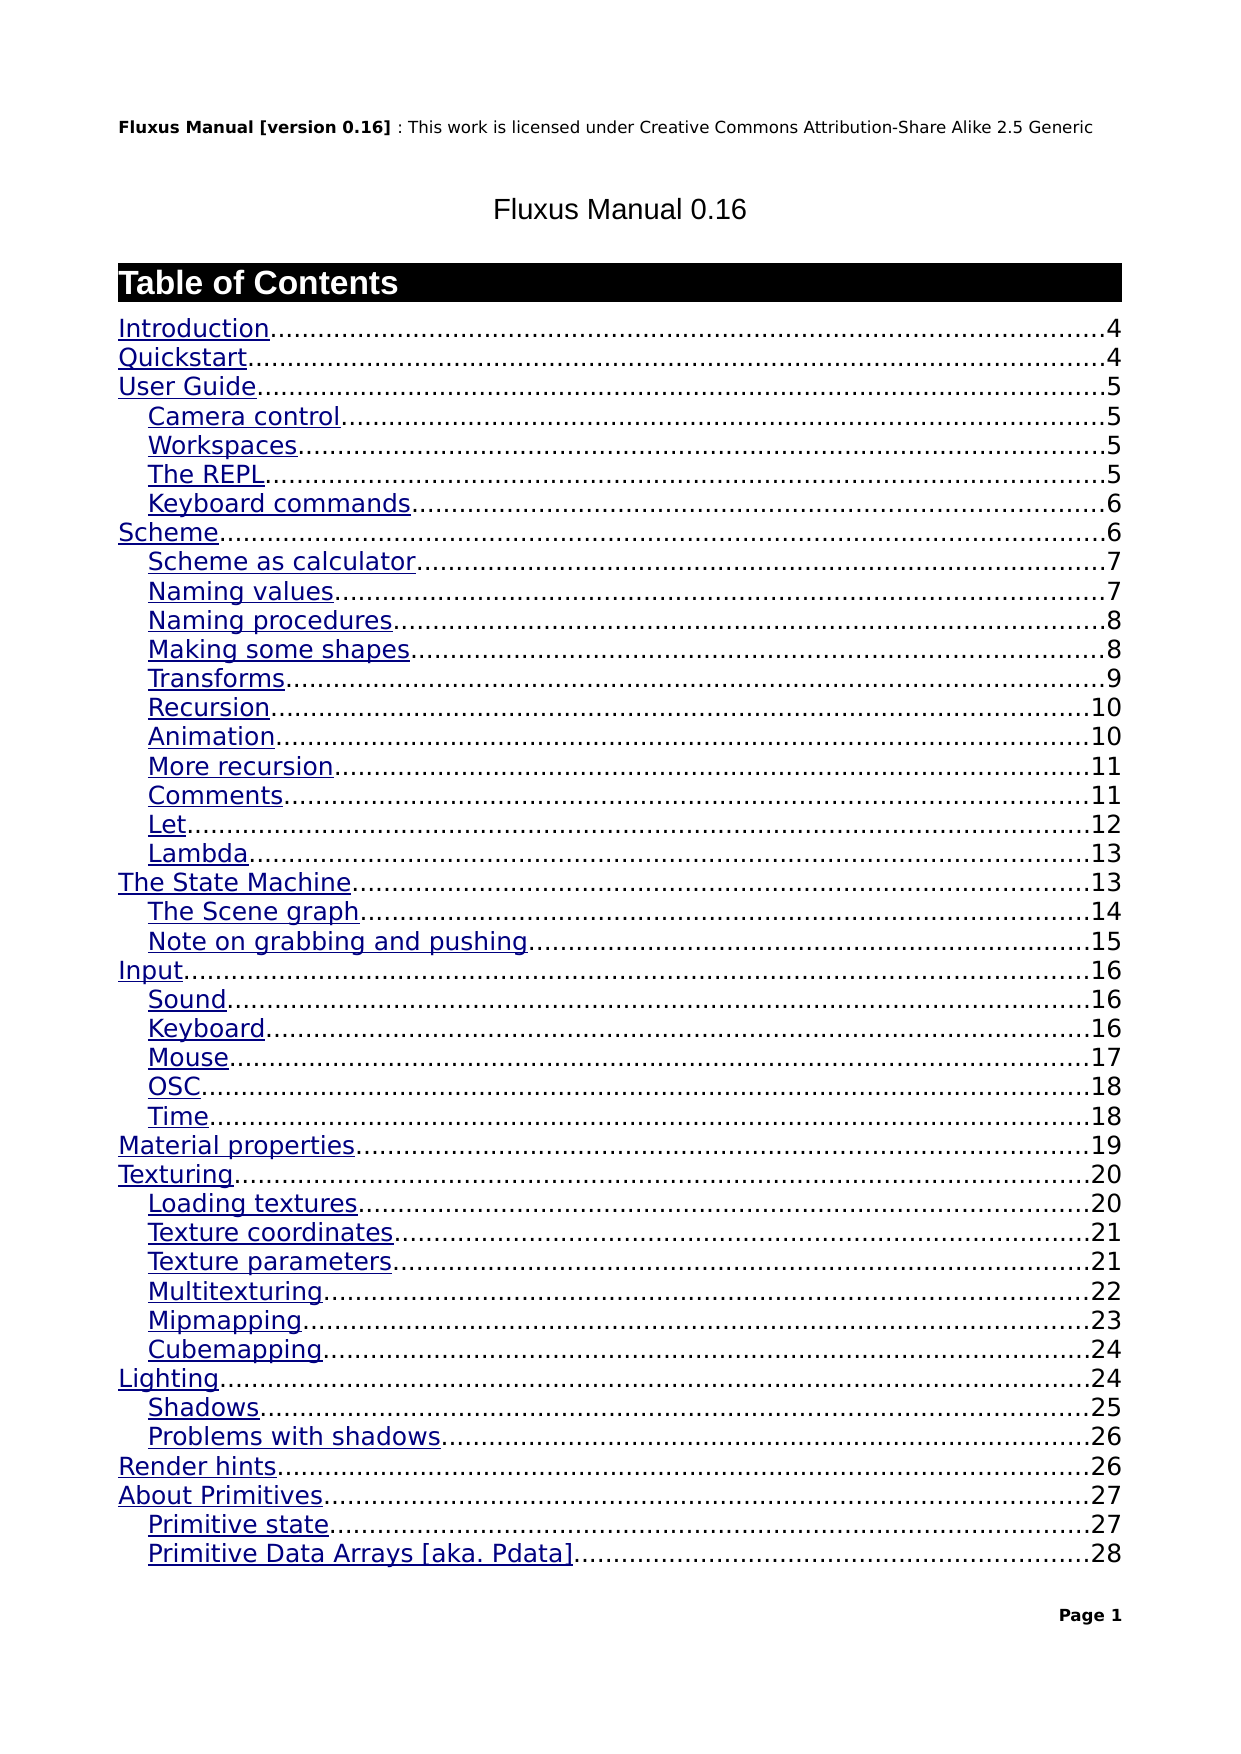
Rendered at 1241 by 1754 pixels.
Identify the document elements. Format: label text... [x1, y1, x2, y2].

text The REPL 5 [148, 460, 1122, 489]
text Sound 16 [148, 985, 1122, 1014]
text Naming values 7 [148, 577, 1122, 606]
text Problems with shadows 26 [148, 1422, 1122, 1452]
text More recursion 11 [148, 752, 1122, 781]
text Introduction 4 [118, 314, 1122, 343]
text Primitive Data Arrays [aka. Pdata] 28 [148, 1539, 1122, 1568]
subtitle Table of Contents [118, 263, 1122, 302]
text Scheme 6 [118, 518, 1122, 547]
text Lighting 24 [118, 1364, 1122, 1393]
text About Primitives 27 [118, 1481, 1122, 1510]
text Shadows 25 [148, 1393, 1122, 1422]
text Animation 10 [148, 722, 1122, 752]
text The State Machine 13 [118, 868, 1122, 897]
text Input 16 [118, 956, 1122, 985]
text Comments 11 [148, 781, 1122, 810]
text The Scene graph 14 [148, 897, 1122, 927]
text Note on grabbing and pushing 15 [148, 927, 1122, 956]
text Keyboard 16 [148, 1014, 1122, 1043]
text Transforms 9 [148, 664, 1122, 693]
text Texturing 20 [118, 1160, 1122, 1189]
text Let 12 [148, 810, 1122, 839]
text Making some shapes 8 [148, 635, 1122, 664]
text Camera control 5 [148, 402, 1122, 431]
text Multitexturing 22 [148, 1277, 1122, 1306]
text Material properties 19 [118, 1131, 1122, 1160]
text Lambda 13 [148, 839, 1122, 868]
text Texture parameters 21 [148, 1247, 1122, 1277]
text Mipmapping 23 [148, 1306, 1122, 1335]
text User Guide 5 [118, 372, 1122, 402]
text Loading textures 20 [148, 1189, 1122, 1218]
text Workspaces 5 [148, 431, 1122, 460]
text Scheme as calculator 7 [148, 547, 1122, 577]
text Quickstart 4 [118, 343, 1122, 372]
text Render hints 26 [118, 1452, 1122, 1481]
text Naming procedures 8 [148, 606, 1122, 635]
text Time 18 [148, 1102, 1122, 1131]
text Cubemapping 24 [148, 1335, 1122, 1364]
text Recursion 10 [148, 693, 1122, 722]
text Texture coordinates 21 [148, 1218, 1122, 1247]
text OSC 18 [148, 1072, 1122, 1102]
text Keyboard commands 6 [148, 489, 1122, 518]
subtitle Fluxus Manual 0.16 [118, 192, 1122, 226]
text Primitive state 27 [148, 1510, 1122, 1539]
text Mouse 17 [148, 1043, 1122, 1072]
